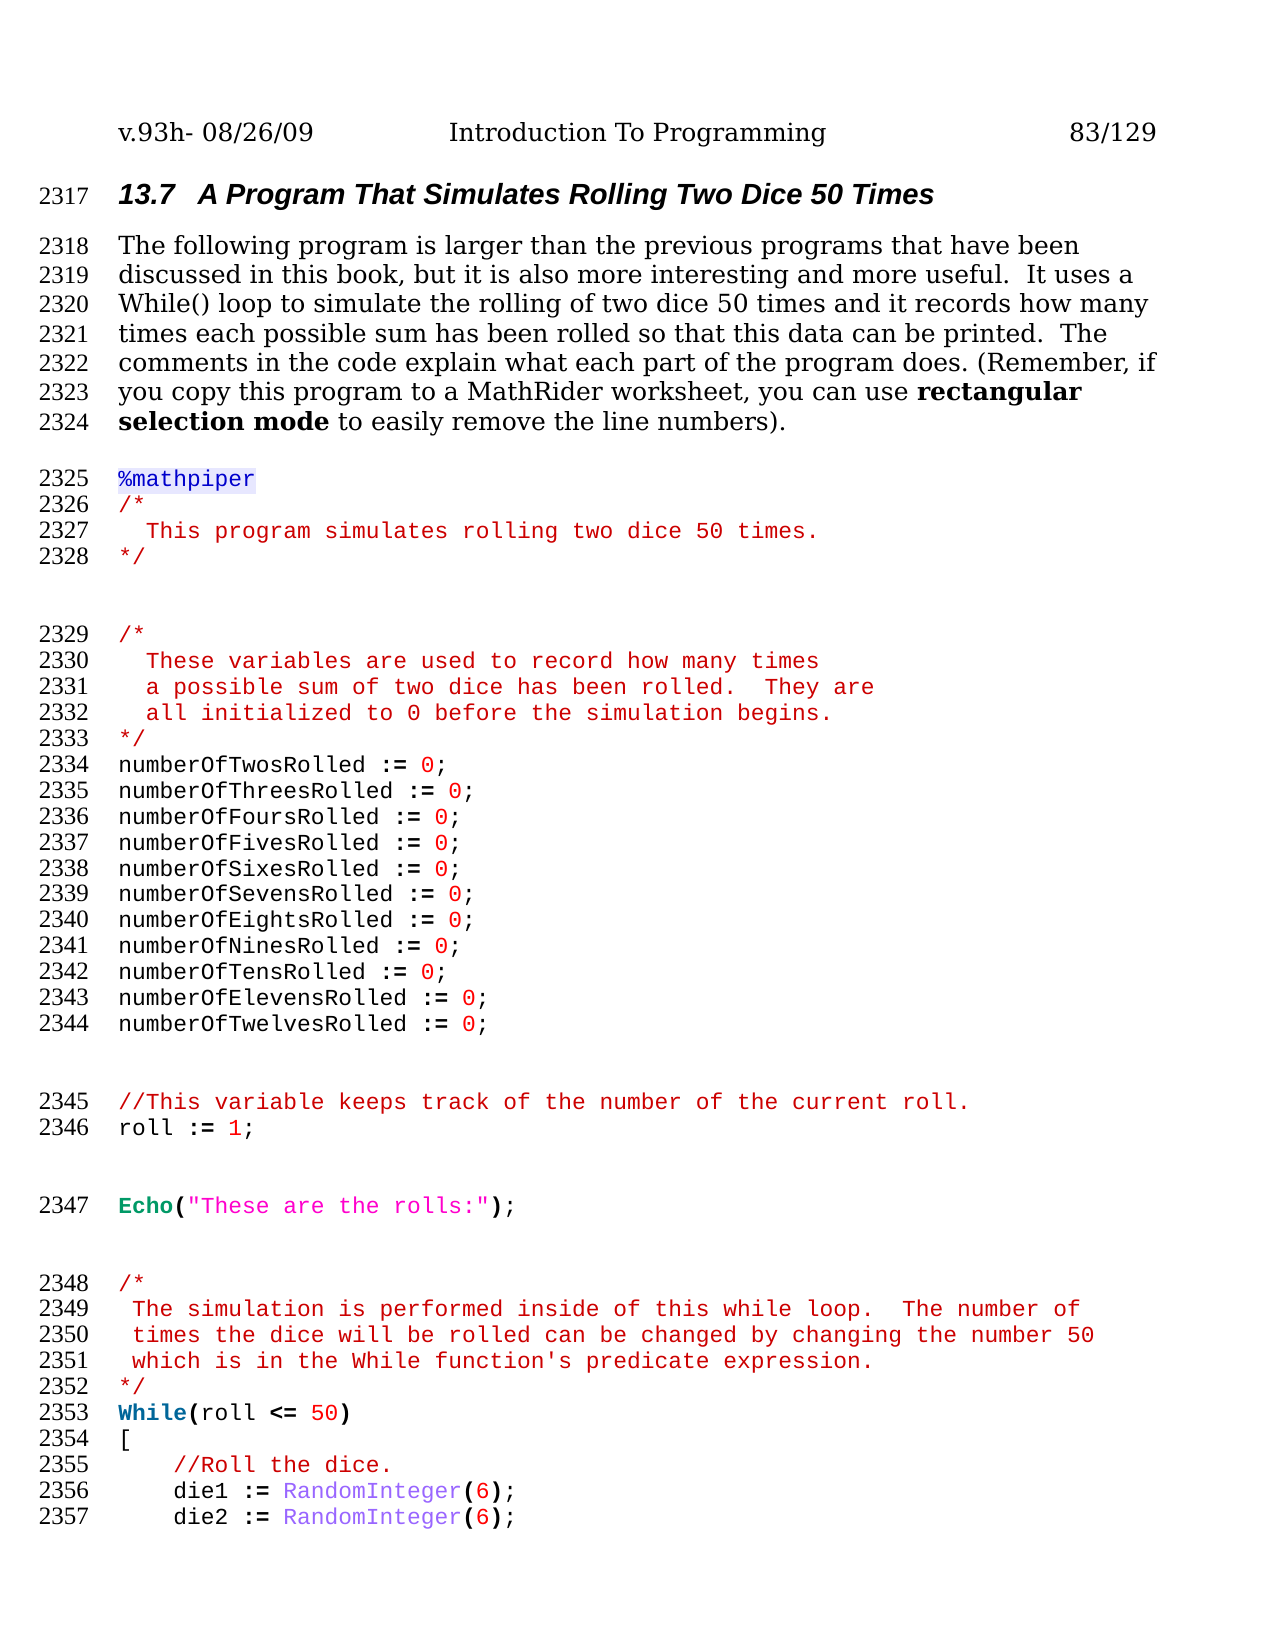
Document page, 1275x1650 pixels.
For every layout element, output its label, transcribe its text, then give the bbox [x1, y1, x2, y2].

text /* [118, 623, 1157, 649]
text These variables are used to record how many times [118, 649, 1157, 675]
text numberOfSevensRolled := 0; [118, 883, 1157, 909]
text /* [118, 494, 1157, 520]
text [ [118, 1427, 1157, 1453]
text numberOfSixesRolled := 0; [118, 857, 1157, 883]
text The following program is larger than the previous programs that have been discussed in this book, but it is also more interesting and more useful. It uses a While() loop to simulate the rolling of two dice 50 times and it records how many times each possible sum has been rolled so that this data can be printed. The comments in the code explain what each part of the program does. (Remember, if you copy this program to a MathRider worksheet, you can use rectangular selection mode to easily remove the line numbers). [118, 231, 1157, 436]
text times the dice will be rolled can be changed by changing the number 50 [118, 1324, 1157, 1350]
text numberOfThreesRolled := 0; [118, 779, 1157, 805]
text */ [118, 727, 1157, 753]
text die2 := RandomInteger(6); [118, 1505, 1157, 1531]
text */ [118, 546, 1157, 572]
text numberOfNinesRolled := 0; [118, 935, 1157, 961]
text numberOfTwosRolled := 0; [118, 753, 1157, 779]
text %mathpiper [118, 468, 1157, 494]
text */ [118, 1376, 1157, 1402]
text The simulation is performed inside of this while loop. The number of [118, 1298, 1157, 1324]
text This program simulates rolling two dice 50 times. [118, 520, 1157, 546]
text //Roll the dice. [118, 1453, 1157, 1479]
text numberOfTwelvesRolled := 0; [118, 1012, 1157, 1038]
text While(roll <= 50) [118, 1402, 1157, 1427]
text all initialized to 0 before the simulation begins. [118, 701, 1157, 727]
text numberOfFoursRolled := 0; [118, 805, 1157, 831]
text Echo("These are the rolls:"); [118, 1194, 1157, 1220]
text a possible sum of two dice has been rolled. They are [118, 675, 1157, 701]
text numberOfTensRolled := 0; [118, 961, 1157, 987]
text //This variable keeps track of the number of the current roll. [118, 1090, 1157, 1116]
subtitle A Program That Simulates Rolling Two Dice 50 Times [118, 177, 1157, 210]
text numberOfEightsRolled := 0; [118, 909, 1157, 935]
text numberOfElevensRolled := 0; [118, 987, 1157, 1012]
text die1 := RandomInteger(6); [118, 1479, 1157, 1505]
text roll := 1; [118, 1116, 1157, 1142]
text /* [118, 1272, 1157, 1298]
text which is in the While function's predicate expression. [118, 1350, 1157, 1376]
text numberOfFivesRolled := 0; [118, 831, 1157, 857]
